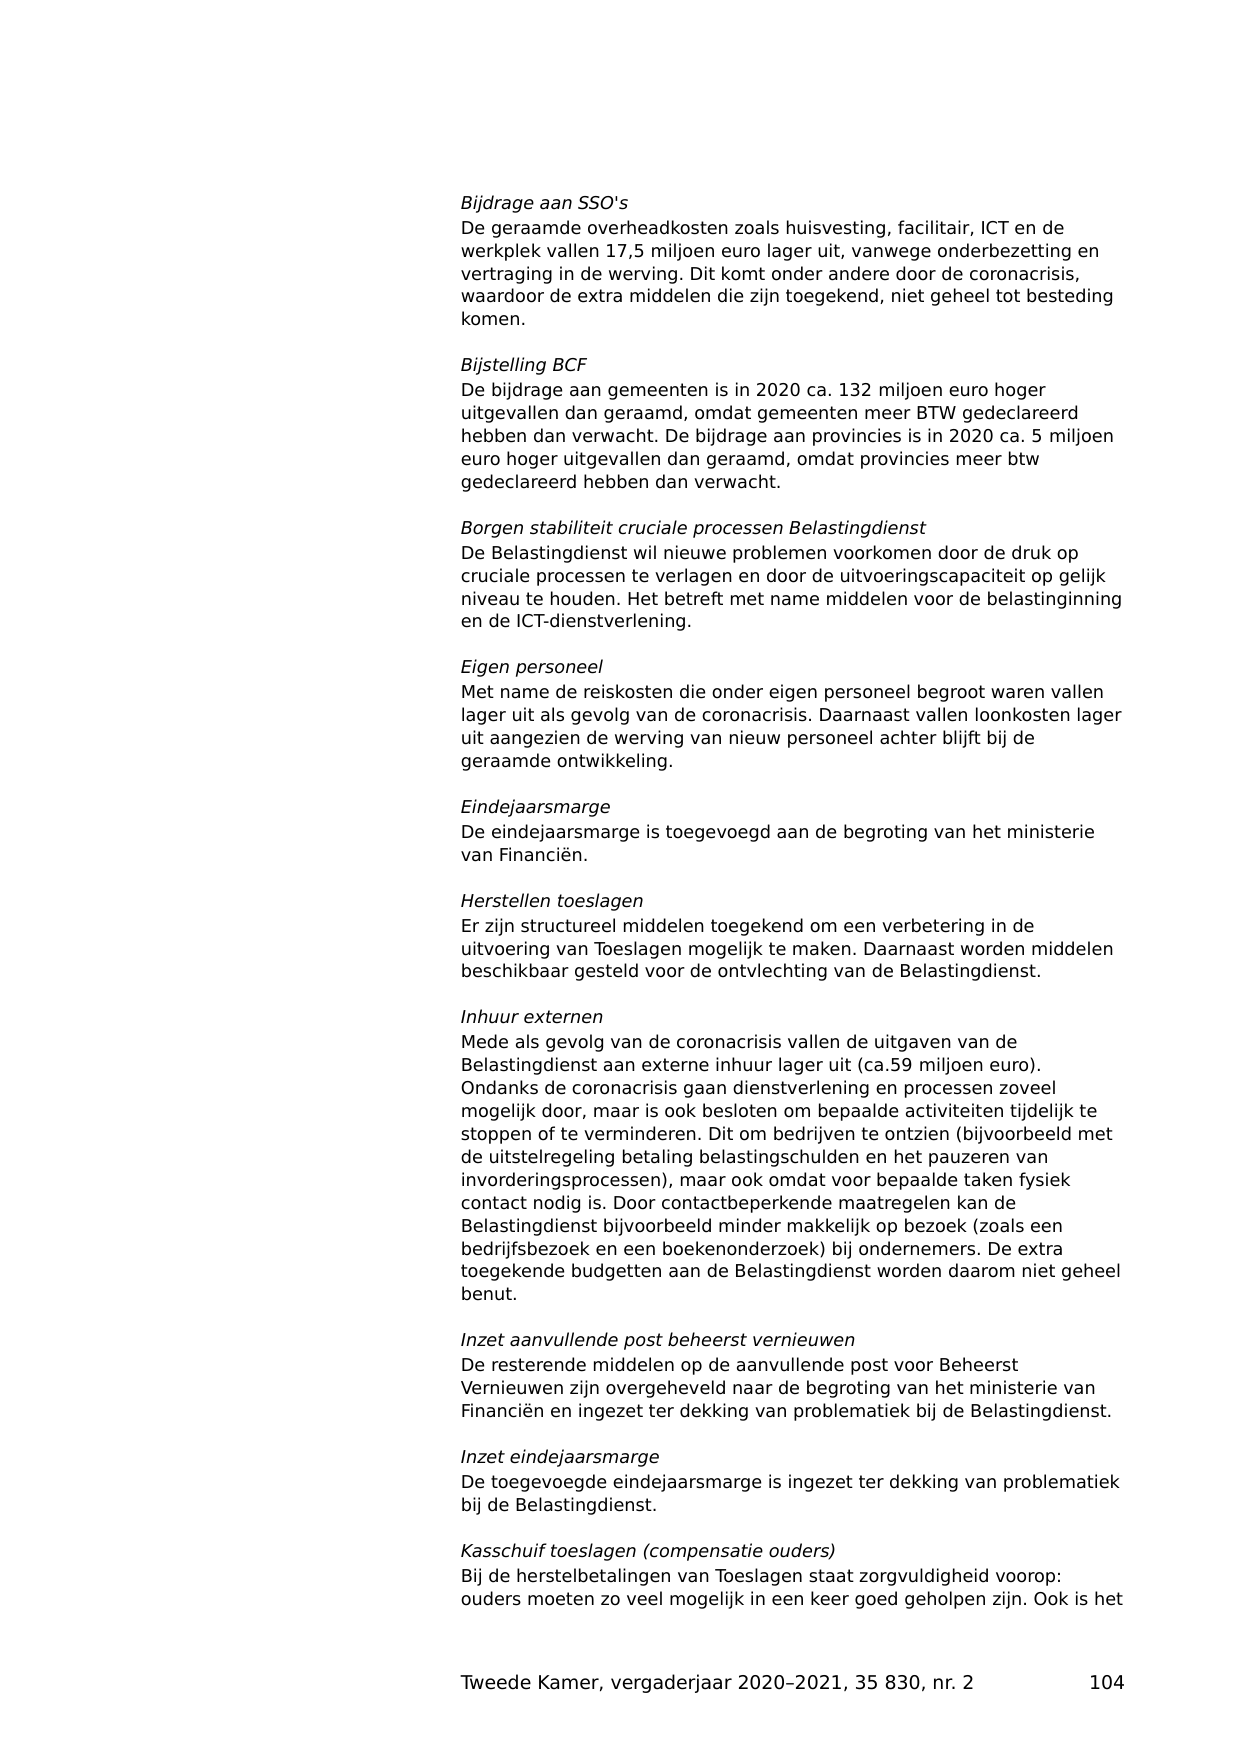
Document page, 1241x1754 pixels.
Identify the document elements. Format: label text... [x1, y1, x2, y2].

text Bijstelling BCF [461, 353, 1125, 376]
text Borgen stabiliteit cruciale processen Belastingdienst [461, 516, 1125, 539]
text Eigen personeel [461, 655, 1125, 678]
text Bij de herstelbetalingen van Toeslagen staat zorgvuldigheid voorop: ouders moeten zo veel mogelijk in een keer goed geholpen zijn. Ook is het [461, 1564, 1125, 1609]
text Kasschuif toeslagen (compensatie ouders) [461, 1539, 1125, 1562]
text Mede als gevolg van de coronacrisis vallen de uitgaven van de Belastingdienst aan externe inhuur lager uit (ca.59 miljoen euro). Ondanks de coronacrisis gaan dienstverlening en processen zoveel mogelijk door, maar is ook besloten om bepaalde activiteiten tijdelijk te stoppen of te verminderen. Dit om bedrijven te ontzien (bijvoorbeeld met de uitstelregeling betaling belastingschulden en het pauzeren van invorderingsprocessen), maar ook omdat voor bepaalde taken fysiek contact nodig is. Door contactbeperkende maatregelen kan de Belastingdienst bijvoorbeeld minder makkelijk op bezoek (zoals een bedrijfsbezoek en een boekenonderzoek) bij ondernemers. De extra toegekende budgetten aan de Belastingdienst worden daarom niet geheel benut. [461, 1030, 1125, 1305]
text De Belastingdienst wil nieuwe problemen voorkomen door de druk op cruciale processen te verlagen en door de uitvoeringscapaciteit op gelijk niveau te houden. Het betreft met name middelen voor de belastinginning en de ICT-dienstverlening. [461, 541, 1125, 632]
text De geraamde overheadkosten zoals huisvesting, facilitair, ICT en de werkplek vallen 17,5 miljoen euro lager uit, vanwege onderbezetting en vertraging in de werving. Dit komt onder andere door de coronacrisis, waardoor de extra middelen die zijn toegekend, niet geheel tot besteding komen. [461, 216, 1125, 330]
text De resterende middelen op de aanvullende post voor Beheerst Vernieuwen zijn overgeheveld naar de begroting van het ministerie van Financiën en ingezet ter dekking van problematiek bij de Belastingdienst. [461, 1353, 1125, 1422]
text Herstellen toeslagen [461, 889, 1125, 912]
text Bijdrage aan SSO's [461, 191, 1125, 214]
text De eindejaarsmarge is toegevoegd aan de begroting van het ministerie van Financiën. [461, 820, 1125, 866]
text Inzet aanvullende post beheerst vernieuwen [461, 1328, 1125, 1351]
text Er zijn structureel middelen toegekend om een verbetering in de uitvoering van Toeslagen mogelijk te maken. Daarnaast worden middelen beschikbaar gesteld voor de ontvlechting van de Belastingdienst. [461, 914, 1125, 982]
text De bijdrage aan gemeenten is in 2020 ca. 132 miljoen euro hoger uitgevallen dan geraamd, omdat gemeenten meer BTW gedeclareerd hebben dan verwacht. De bijdrage aan provincies is in 2020 ca. 5 miljoen euro hoger uitgevallen dan geraamd, omdat provincies meer btw gedeclareerd hebben dan verwacht. [461, 378, 1125, 493]
text Eindejaarsmarge [461, 795, 1125, 818]
text Inhuur externen [461, 1005, 1125, 1028]
text De toegevoegde eindejaarsmarge is ingezet ter dekking van problematiek bij de Belastingdienst. [461, 1470, 1125, 1516]
text Met name de reiskosten die onder eigen personeel begroot waren vallen lager uit als gevolg van de coronacrisis. Daarnaast vallen loonkosten lager uit aangezien de werving van nieuw personeel achter blijft bij de geraamde ontwikkeling. [461, 680, 1125, 772]
text Inzet eindejaarsmarge [461, 1445, 1125, 1468]
